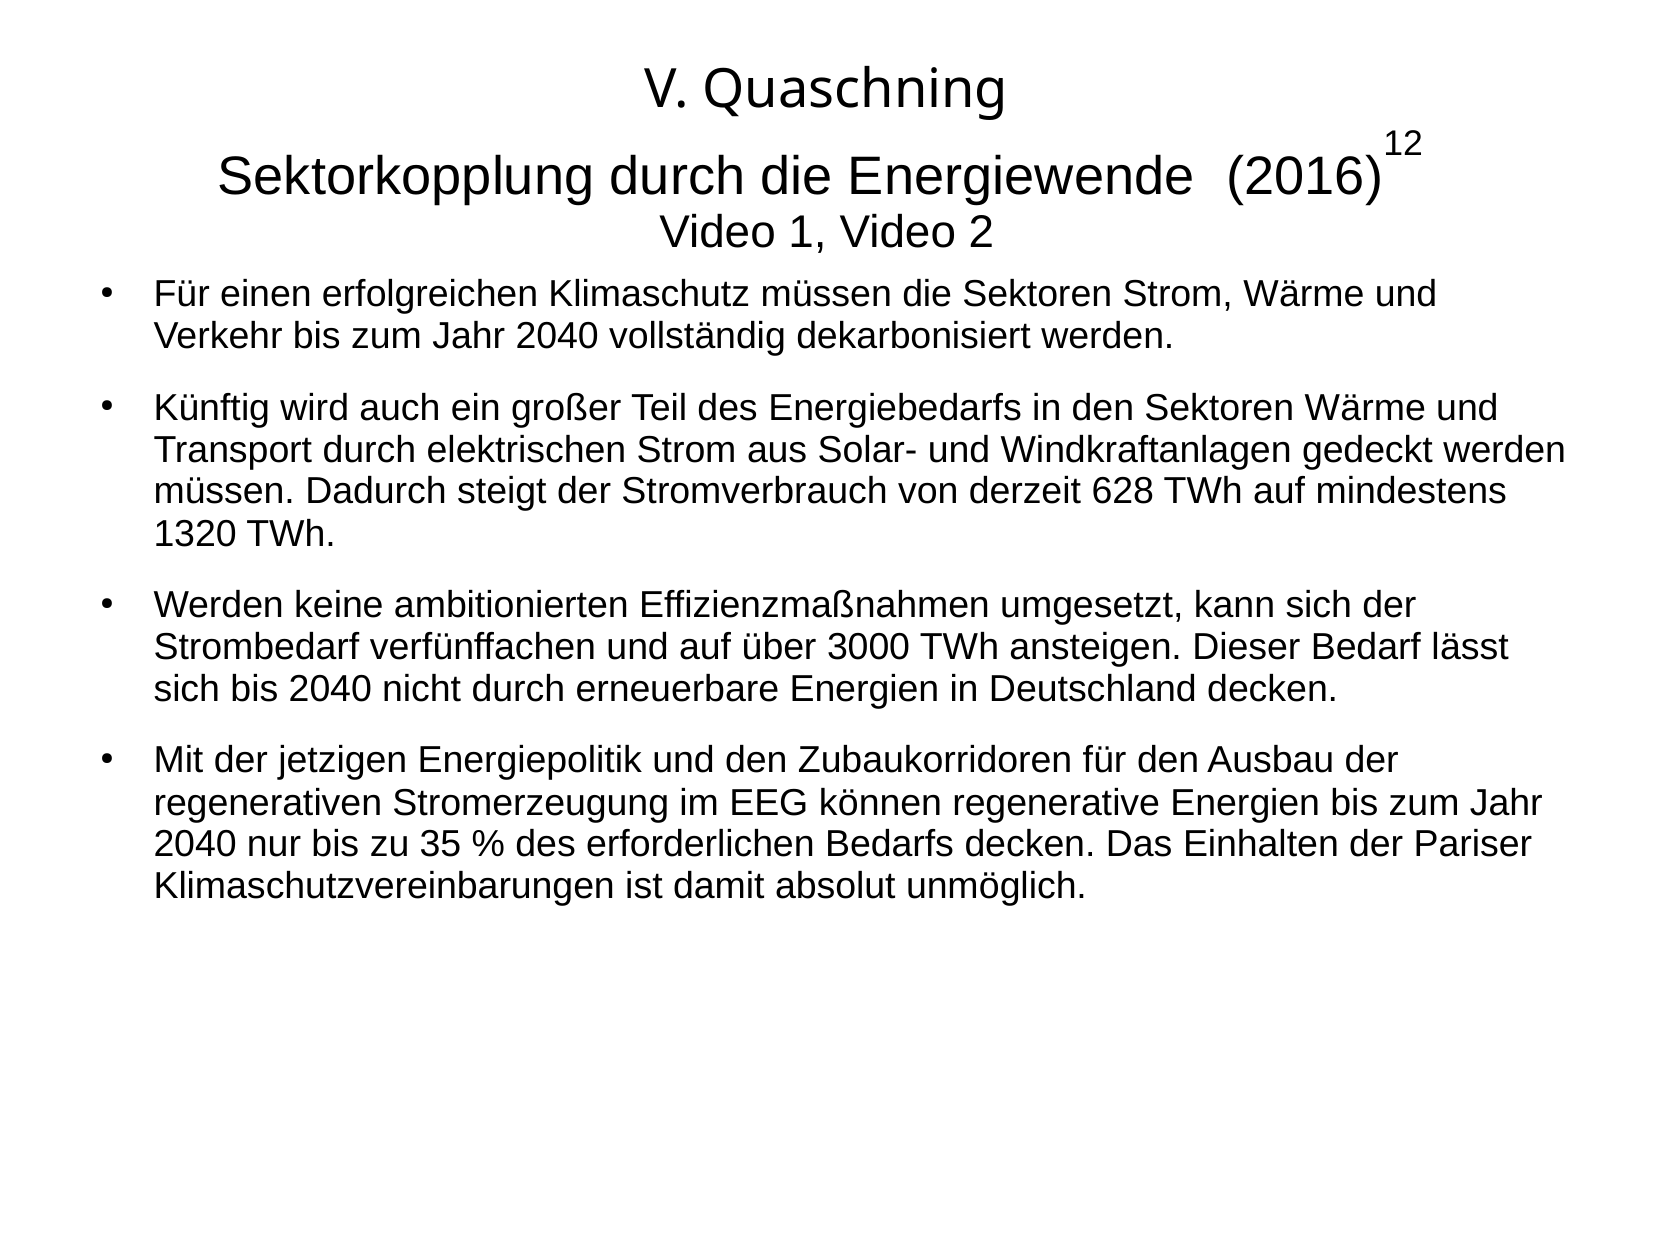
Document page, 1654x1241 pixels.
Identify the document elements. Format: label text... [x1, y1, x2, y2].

title V. Quaschning Sektorkopplung durch die Energiewende (2016)12 Video 1, Video 2 [82, 49, 1571, 257]
list Für einen erfolgreichen Klimaschutz müssen die Sektoren Strom, Wärme und Verkehr bis zum Jahr 2040 vollständig dekarbonisiert werden. Künftig wird auch ein großer Teil des Energiebedarfs in den Sektoren Wärme und Transport durch elektrischen Strom aus Solar- und Windkraftanlagen gedeckt werden müssen. Dadurch steigt der Stromverbrauch von derzeit 628 TWh auf mindestens 1320 TWh. Werden keine ambitionierten Effizienzmaßnahmen umgesetzt, kann sich der Strombedarf verfünffachen und auf über 3000 TWh ansteigen. Dieser Bedarf lässt sich bis 2040 nicht durch erneuerbare Energien in Deutschland decken. Mit der jetzigen Energiepolitik und den Zubaukorridoren für den Ausbau der regenerativen Stromerzeugung im EEG können regenerative Energien bis zum Jahr 2040 nur bis zu 35 % des erforderlichen Bedarfs decken. Das Einhalten der Pariser Klimaschutzvereinbarungen ist damit absolut unmöglich. [82, 272, 1571, 1091]
